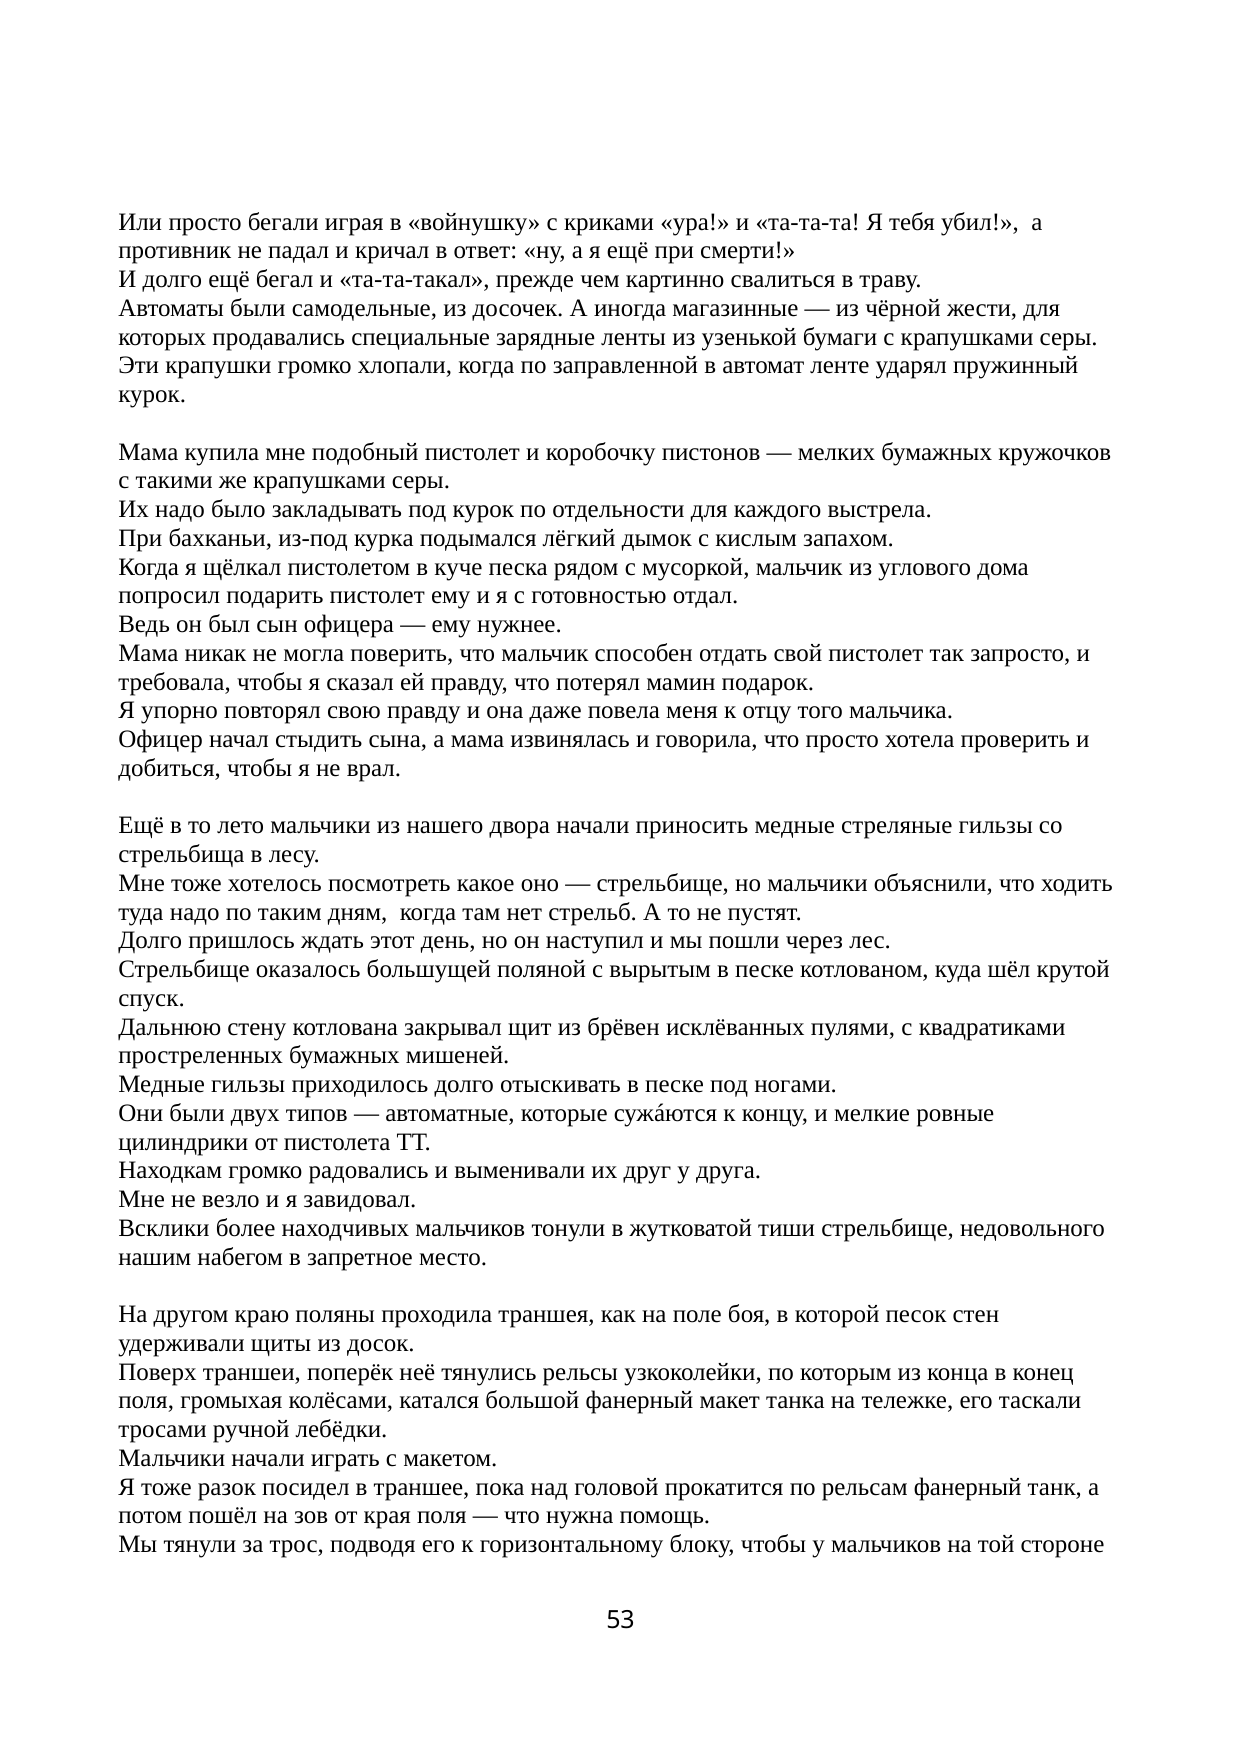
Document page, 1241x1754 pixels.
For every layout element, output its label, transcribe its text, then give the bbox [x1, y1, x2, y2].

text Стрельбище оказалось большущей поляной с вырытым в песке котлованом, куда шёл крутой спуск. [118, 954, 1122, 1012]
text Я упорно повторял свою правду и она даже повела меня к отцу того мальчика. [118, 696, 1122, 724]
text При бахканьи, из-под курка подымался лёгкий дымок с кислым запахом. [118, 523, 1122, 552]
text Они были двух типов — автоматные, которые сужáются к концу, и мелкие ровные цилиндрики от пистолета ТТ. [118, 1098, 1122, 1156]
text Мама купила мне подобный пистолет и коробочку пистонов — мелких бумажных кружочков с такими же крапушками серы. [118, 437, 1122, 494]
text Эти крапушки громко хлопали, когда по заправленной в автомат ленте ударял пружинный курок. [118, 351, 1122, 408]
text Долго пришлось ждать этот день, но он наступил и мы пошли через лес. [118, 926, 1122, 954]
text Их надо было закладывать под курок по отдельности для каждого выстрела. [118, 494, 1122, 523]
text Ещё в то лето мальчики из нашего двора начали приносить медные стреляные гильзы со стрельбища в лесу. [118, 811, 1122, 868]
text Мама никак не могла поверить, что мальчик способен отдать свой пистолет так запросто, и требовала, чтобы я сказал ей правду, что потерял мамин подарок. [118, 638, 1122, 696]
text Мальчики начали играть с макетом. [118, 1443, 1122, 1472]
text Находкам громко радовались и выменивали их друг у друга. [118, 1156, 1122, 1184]
text На другом краю поляны проходила траншея, как на поле боя, в которой песок стен удерживали щиты из досок. [118, 1299, 1122, 1357]
text Когда я щёлкал пистолетом в куче песка рядом с мусоркой, мальчик из углового дома попросил подарить пистолет ему и я с готовностью отдал. [118, 552, 1122, 609]
text Автоматы были самодельные, из досочек. А иногда магазинные — из чёрной жести, для которых продавались специальные зарядные ленты из узенькой бумаги с крапушками серы. [118, 293, 1122, 351]
text Я тоже разок посидел в траншее, пока над головой прокатится по рельсам фанерный танк, а потом пошёл на зов от края поля — что нужна помощь. [118, 1472, 1122, 1529]
text Мне не везло и я завидовал. [118, 1184, 1122, 1213]
text Или просто бегали играя в «войнушку» с криками «ура!» и «та-та-та! Я тебя убил!», а противник не падал и кричал в ответ: «ну, а я ещё при смерти!» [118, 207, 1122, 264]
text Ведь он был сын офицера — ему нужнее. [118, 609, 1122, 638]
text Дальнюю стену котлована закрывал щит из брёвен исклёванных пулями, с квадратиками простреленных бумажных мишеней. [118, 1012, 1122, 1069]
text Поверх траншеи, поперёк неё тянулись рельсы узкоколейки, по которым из конца в конец поля, громыхая колёсами, катался большой фанерный макет танка на тележке, его таскали тросами ручной лебёдки. [118, 1357, 1122, 1443]
text Офицер начал стыдить сына, а мама извинялась и говорила, что просто хотела проверить и добиться, чтобы я не врал. [118, 724, 1122, 782]
text Всклики более находчивых мальчиков тонули в жутковатой тиши стрельбище, недовольного нашим набегом в запретное место. [118, 1213, 1122, 1271]
text Мне тоже хотелось посмотреть какое оно — стрельбище, но мальчики объяснили, что ходить туда надо по таким дням, когда там нет стрельб. А то не пустят. [118, 868, 1122, 926]
text Мы тянули за трос, подводя его к горизонтальному блоку, чтобы у мальчиков на той стороне [118, 1529, 1122, 1558]
text И долго ещё бегал и «та-та-такал», прежде чем картинно свалиться в траву. [118, 264, 1122, 293]
text Медные гильзы приходилось долго отыскивать в песке под ногами. [118, 1069, 1122, 1098]
